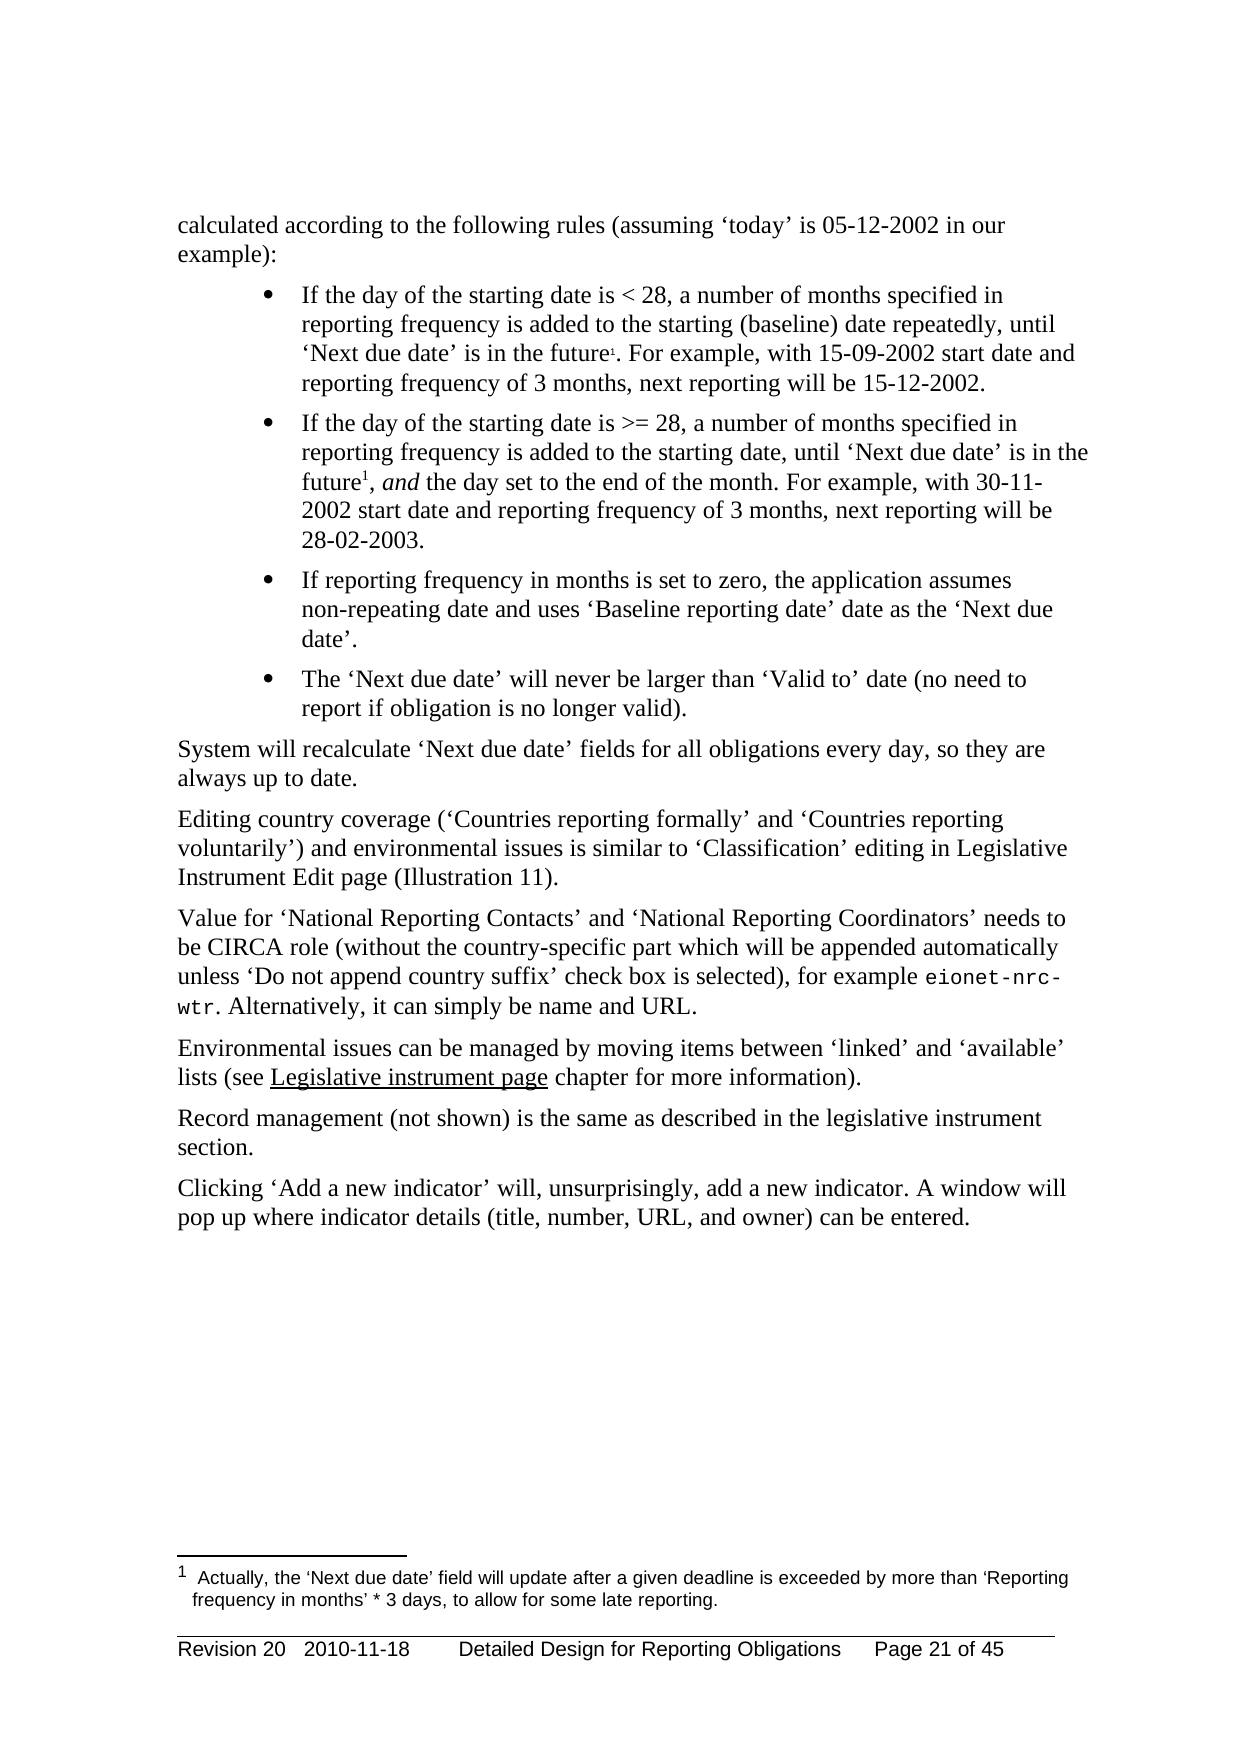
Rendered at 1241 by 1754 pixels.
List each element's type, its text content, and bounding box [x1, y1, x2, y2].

text Editing country coverage (‘Countries reporting formally’ and ‘Countries reporting voluntarily’) and environmental issues is similar to ‘Classification’ editing in Legislative Instrument Edit page (Illustration 11). [177, 804, 1092, 891]
text calculated according to the following rules (assuming ‘today’ is 05-12-2002 in our example): [177, 210, 1092, 268]
text Environmental issues can be managed by moving items between ‘linked’ and ‘available’ lists (see Legislative instrument page chapter for more information). [177, 1033, 1092, 1091]
list If reporting frequency in months is set to zero, the application assumes non-repeating date and uses ‘Baseline reporting date’ date as the ‘Next due date’. [264, 565, 1092, 652]
list The ‘Next due date’ will never be larger than ‘Valid to’ date (no need to report if obligation is no longer valid). [264, 664, 1092, 722]
list Actually, the ‘Next due date’ field will update after a given deadline is exceeded by more than ‘Reporting frequency in months’ * 3 days, to allow for some late reporting. [177, 1562, 1092, 1610]
text Record management (not shown) is the same as described in the legislative instrument section. [177, 1103, 1092, 1161]
list If the day of the starting date is < 28, a number of months specified in reporting frequency is added to the starting (baseline) date repeatedly, until ‘Next due date’ is in the future. For example, with 15-09-2002 start date and reporting frequency of 3 months, next reporting will be 15-12-2002. [264, 280, 1092, 396]
text Clicking ‘Add a new indicator’ will, unsurprisingly, add a new indicator. A window will pop up where indicator details (title, number, URL, and owner) can be entered. [177, 1173, 1092, 1231]
text Value for ‘National Reporting Contacts’ and ‘National Reporting Coordinators’ needs to be CIRCA role (without the country-specific part which will be appended automatically unless ‘Do not append country suffix’ check box is selected), for example eionet-nrc-wtr. Alternatively, it can simply be name and URL. [177, 903, 1092, 1021]
list If the day of the starting date is >= 28, a number of months specified in reporting frequency is added to the starting date, until ‘Next due date’ is in the future1, and the day set to the end of the month. For example, with 30-11-2002 start date and reporting frequency of 3 months, next reporting will be 28-02-2003. [264, 408, 1092, 553]
text System will recalculate ‘Next due date’ fields for all obligations every day, so they are always up to date. [177, 734, 1092, 792]
